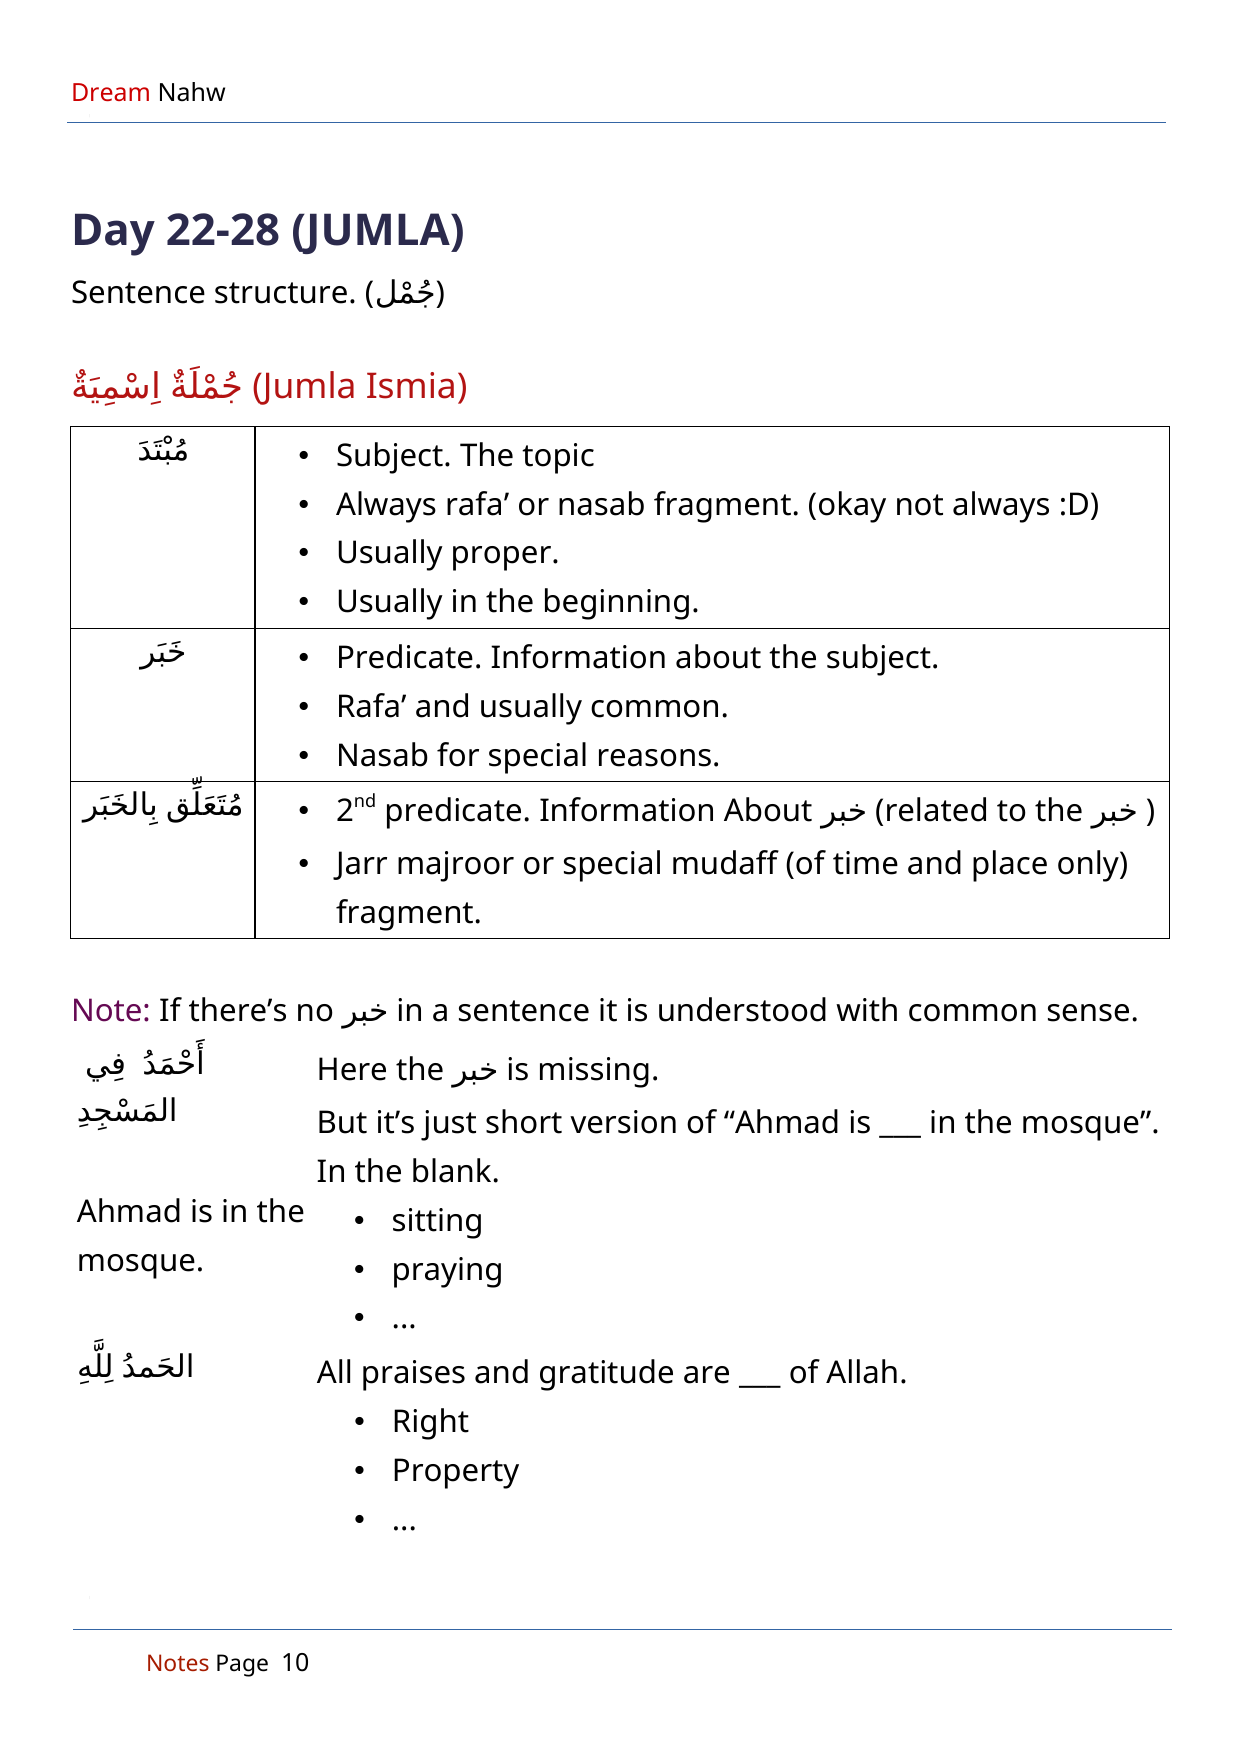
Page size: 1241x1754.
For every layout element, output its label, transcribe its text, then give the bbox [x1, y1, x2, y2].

table_cell 2nd predicate. Information About خبر (related to the خبر ) Jarr majroor or special mudaff (of time and place only) fragment. [256, 782, 1169, 938]
subtitle Day 22-28 (JUMLA) [71, 198, 1169, 258]
table_header Subject. The topic Always rafa’ or nasab fragment. (okay not always :D) Usually proper. Usually in the beginning. [256, 427, 1169, 628]
table_cell Predicate. Information about the subject. Rafa’ and usually common. Nasab for special reasons. [256, 629, 1169, 781]
table_header الحَمدُ لِلَّهِ [71, 1344, 311, 1545]
subtitle جُمْلَةٌ اِسْمِيَةٌ (Jumla Ismia) [71, 361, 1169, 413]
text Note: If there’s no خبر in a sentence it is understood with common sense. [71, 988, 1169, 1034]
table_header مُبْتَدَ [71, 427, 254, 628]
table_cell خَبَر [71, 629, 254, 781]
text Sentence structure. (جُمْل) [71, 271, 1169, 317]
table_cell مُتَعَلِّق بِالخَبَر [71, 782, 254, 938]
table_header Here the خبر is missing. But it’s just short version of “Ahmad is ___ in the mosque”. In the blank. sitting praying ... [311, 1041, 1169, 1344]
table_header All praises and gratitude are ___ of Allah. Right Property ... [311, 1344, 1169, 1545]
table_header أَحْمَدُ فِي المَسْجِدِ Ahmad is in the mosque. [71, 1041, 311, 1344]
